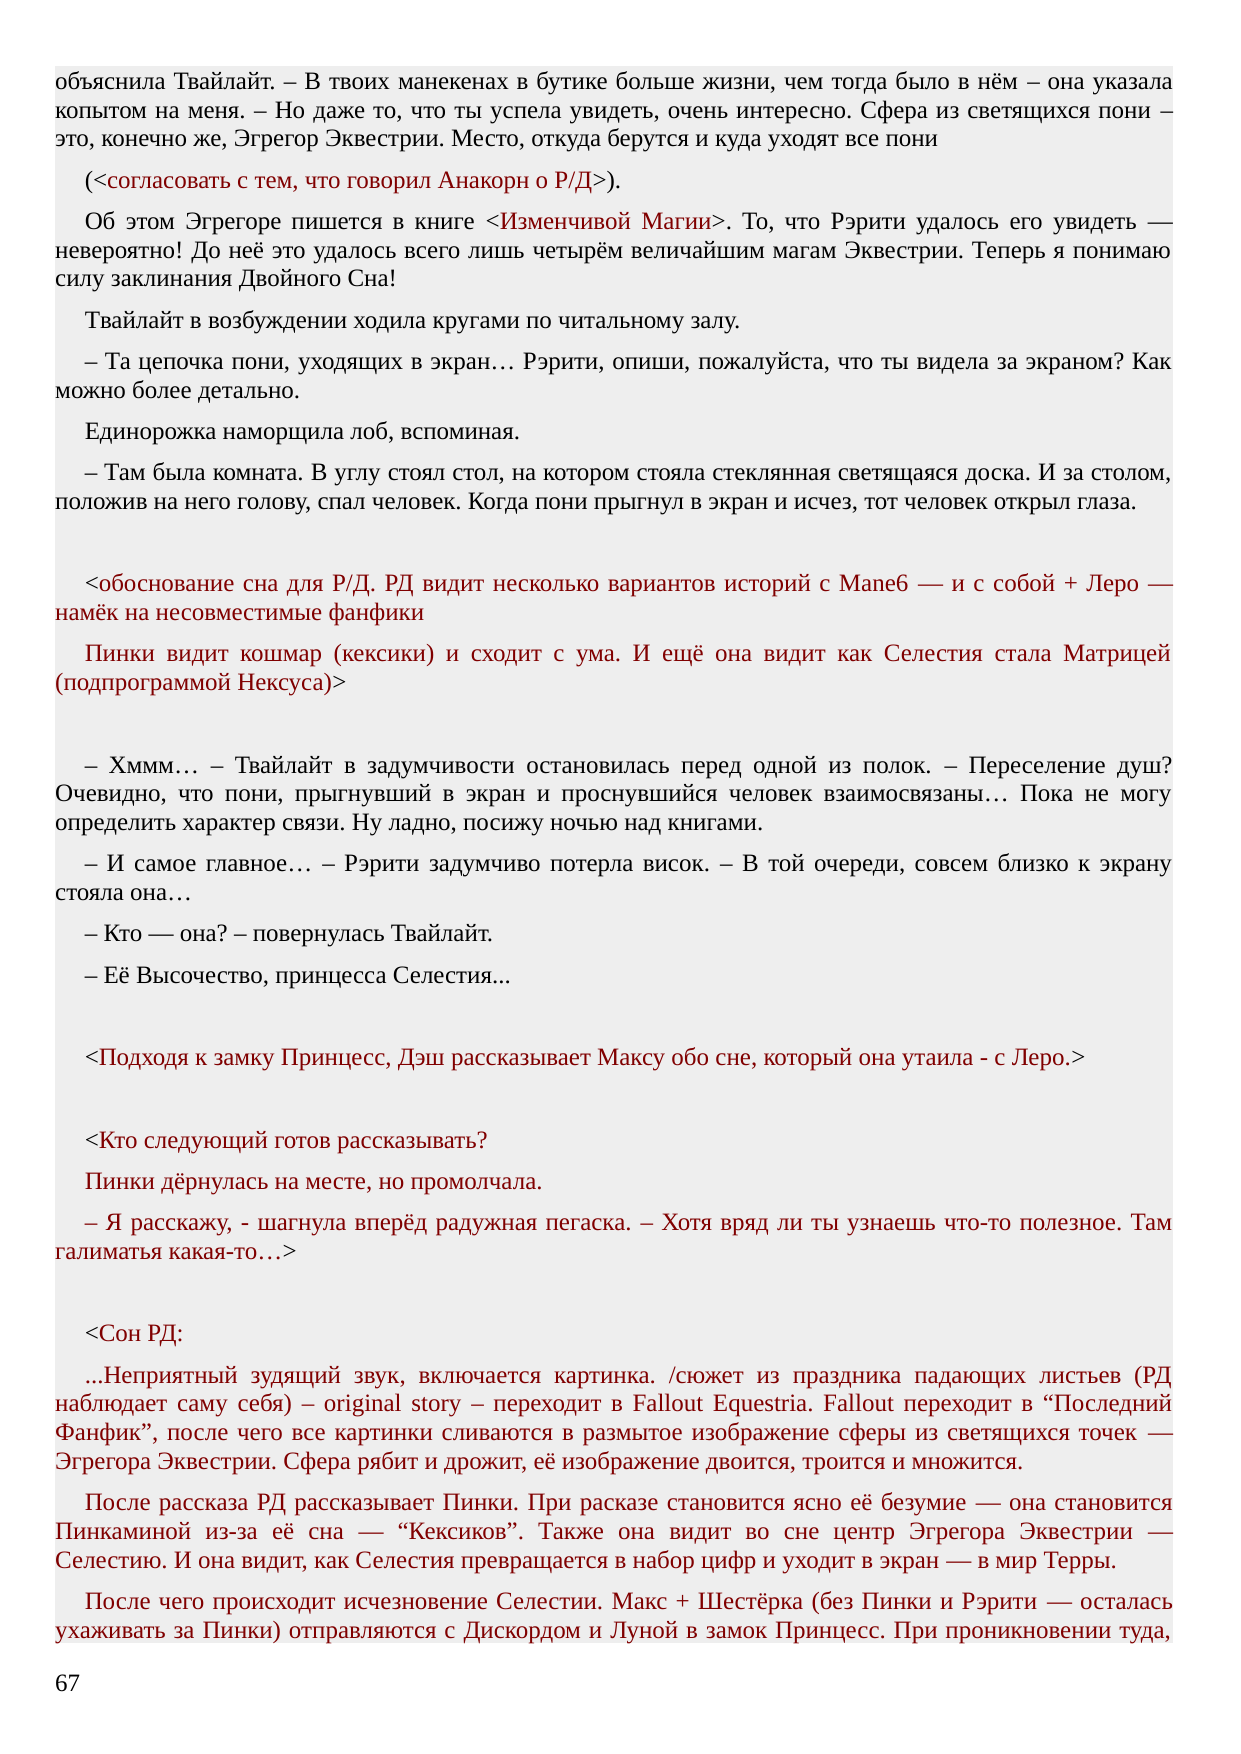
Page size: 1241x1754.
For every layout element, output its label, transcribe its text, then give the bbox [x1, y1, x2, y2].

text – Там была комната. В углу стоял стол, на котором стояла стеклянная светящаяся доска. И за столом, положив на него голову, спал человек. Когда пони прыгнул в экран и исчез, тот человек открыл глаза. [55, 457, 1173, 515]
text После чего происходит исчезновение Селестии. Макс + Шестёрка (без Пинки и Рэрити — осталась ухаживать за Пинки) отправляются с Дискордом и Луной в замок Принцесс. При проникновении туда, [55, 1586, 1173, 1643]
text <Кто следующий готов рассказывать? [55, 1125, 1173, 1153]
text Единорожка наморщила лоб, вспоминая. [55, 416, 1173, 445]
text <обоснование сна для Р/Д. РД видит несколько вариантов историй с Mane6 — и с собой + Леро — намёк на несовместимые фанфики [55, 568, 1173, 626]
text ...Неприятный зудящий звук, включается картинка. /сюжет из праздника падающих листьев (РД наблюдает саму себя) – original story – переходит в Fallout Equestria. Fallout переходит в “Последний Фанфик”, после чего все картинки сливаются в размытое изображение сферы из светящихся точек — Эгрегора Эквестрии. Сфера рябит и дрожит, её изображение двоится, троится и множится. [55, 1360, 1173, 1475]
text Пинки видит кошмар (кексики) и сходит с ума. И ещё она видит как Селестия стала Матрицей (подпрограммой Нексуса)> [55, 638, 1173, 696]
text объяснила Твайлайт. – В твоих манекенах в бутике больше жизни, чем тогда было в нём – она указала копытом на меня. – Но даже то, что ты успела увидеть, очень интересно. Сфера из светящихся пони – это, конечно же, Эгрегор Эквестрии. Место, откуда берутся и куда уходят все пони [55, 66, 1173, 152]
text – Я расскажу, - шагнула вперёд радужная пегаска. – Хотя вряд ли ты узнаешь что-то полезное. Там галиматья какая-то…> [55, 1207, 1173, 1265]
text Пинки дёрнулась на месте, но промолчала. [55, 1166, 1173, 1195]
text <Сон РД: [55, 1318, 1173, 1347]
text – Хммм… – Твайлайт в задумчивости остановилась перед одной из полок. – Переселение душ? Очевидно, что пони, прыгнувший в экран и проснувшийся человек взаимосвязаны… Пока не могу определить характер связи. Ну ладно, посижу ночью над книгами. [55, 750, 1173, 836]
text – И самое главное… – Рэрити задумчиво потерла висок. – В той очереди, совсем близко к экрану стояла она… [55, 848, 1173, 906]
text Твайлайт в возбуждении ходила кругами по читальному залу. [55, 305, 1173, 333]
text – Та цепочка пони, уходящих в экран… Рэрити, опиши, пожалуйста, что ты видела за экраном? Как можно более детально. [55, 346, 1173, 403]
text Об этом Эгрегоре пишется в книге <Изменчивой Магии>. То, что Рэрити удалось его увидеть — невероятно! До неё это удалось всего лишь четырём величайшим магам Эквестрии. Теперь я понимаю силу заклинания Двойного Сна! [55, 206, 1173, 292]
text <Подходя к замку Принцесс, Дэш рассказывает Максу обо сне, который она утаила - с Леро.> [55, 1042, 1173, 1071]
text – Её Высочество, принцесса Селестия... [55, 960, 1173, 988]
text После рассказа РД рассказывает Пинки. При расказе становится ясно её безумие — она становится Пинкаминой из-за её сна — “Кексиков”. Также она видит во сне центр Эгрегора Эквестрии — Селестию. И она видит, как Селестия превращается в набор цифр и уходит в экран — в мир Терры. [55, 1487, 1173, 1573]
text (<согласовать с тем, что говорил Анакорн о Р/Д>). [55, 165, 1173, 193]
text – Кто — она? – повернулась Твайлайт. [55, 918, 1173, 947]
